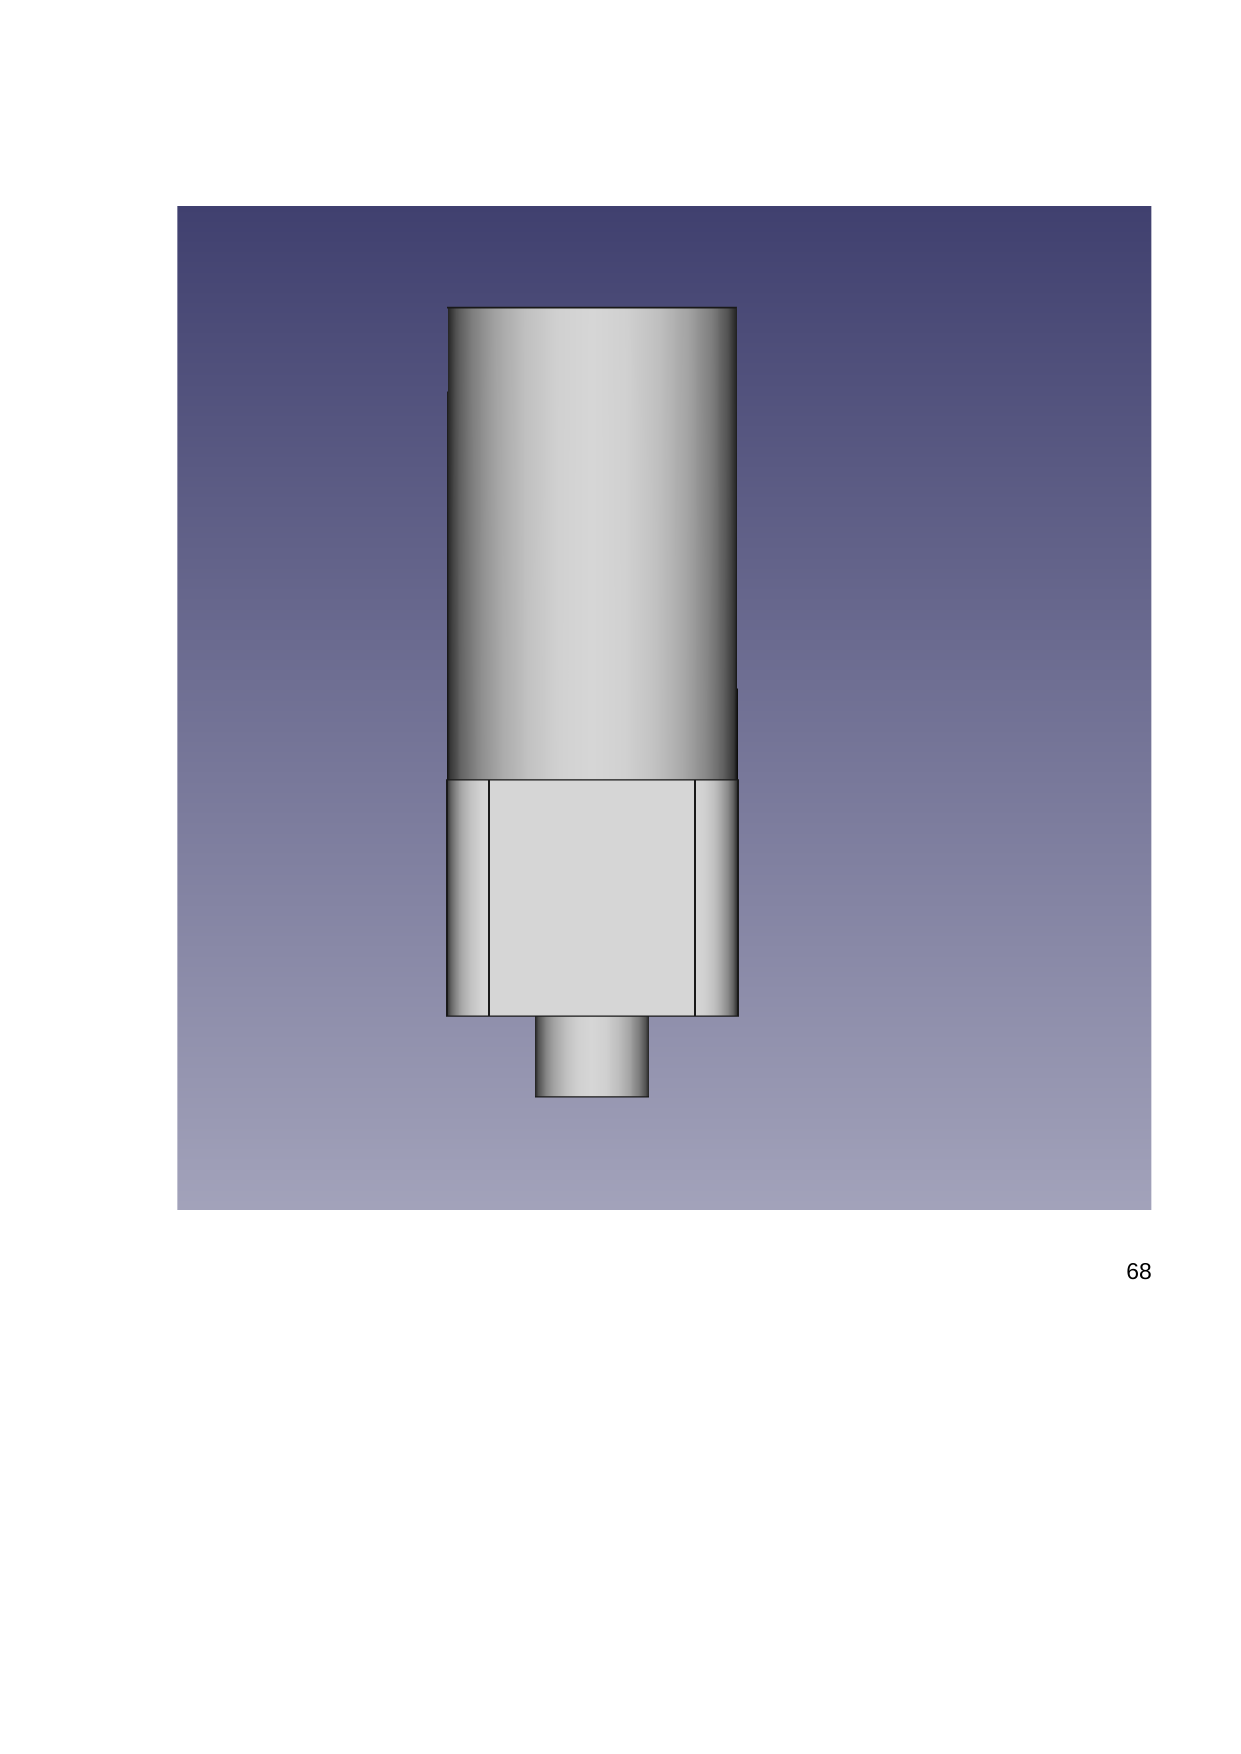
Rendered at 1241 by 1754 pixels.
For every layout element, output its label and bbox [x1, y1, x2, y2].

picture [177, 206, 1152, 1210]
